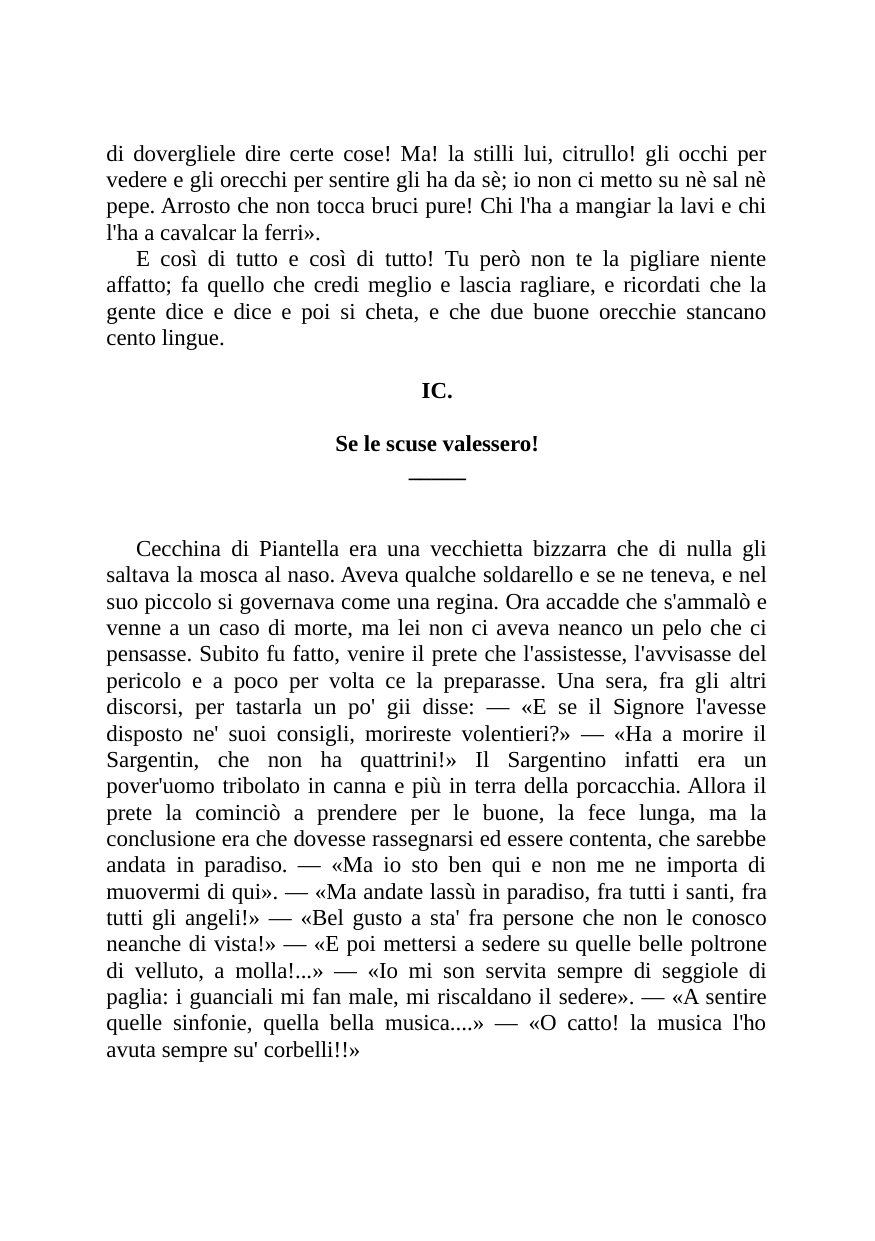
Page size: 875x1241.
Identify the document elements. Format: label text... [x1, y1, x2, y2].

text Cecchina di Piantella era una vecchietta bizzarra che di nulla gli saltava la mosca al naso. Aveva qualche soldarello e se ne teneva, e nel suo piccolo si governava come una regina. Ora accadde che s'ammalò e venne a un caso di morte, ma lei non ci aveva neanco un pelo che ci pensasse. Subito fu fatto, venire il prete che l'assistesse, l'avvisasse del pericolo e a poco per volta ce la preparasse. Una sera, fra gli altri discorsi, per tastarla un po' gii disse: — «E se il Signore l'avesse disposto ne' suoi consigli, morireste volentieri?» — «Ha a morire il Sargentin, che non ha quattrini!» Il Sargentino infatti era un pover'uomo tribolato in canna e più in terra della porcacchia. Allora il prete la cominciò a prendere per le buone, la fece lunga, ma la conclusione era che dovesse rassegnarsi ed essere contenta, che sarebbe andata in paradiso. — «Ma io sto ben qui e non me ne importa di muovermi di qui». — «Ma andate lassù in paradiso, fra tutti i santi, fra tutti gli angeli!» — «Bel gusto a sta' fra persone che non le conosco neanche di vista!» — «E poi mettersi a sedere su quelle belle poltrone di velluto, a molla!...» — «Io mi son servita sempre di seggiole di paglia: i guanciali mi fan male, mi riscaldano il sedere». — «A sentire quelle sinfonie, quella bella musica....» — «O catto! la musica l'ho avuta sempre su' corbelli!!» [106, 535, 768, 1062]
text _____ [106, 456, 768, 482]
text Se le scuse valessero! [106, 430, 768, 456]
text IC. [106, 377, 768, 403]
text E così di tutto e così di tutto! Tu però non te la pigliare niente affatto; fa quello che credi meglio e lascia ragliare, e ricordati che la gente dice e dice e poi si cheta, e che due buone orecchie stancano cento lingue. [106, 245, 768, 351]
text di dovergliele dire certe cose! Ma! la stilli lui, citrullo! gli occhi per vedere e gli orecchi per sentire gli ha da sè; io non ci metto su nè sal nè pepe. Arrosto che non tocca bruci pure! Chi l'ha a mangiar la lavi e chi l'ha a cavalcar la ferri». [106, 140, 768, 245]
